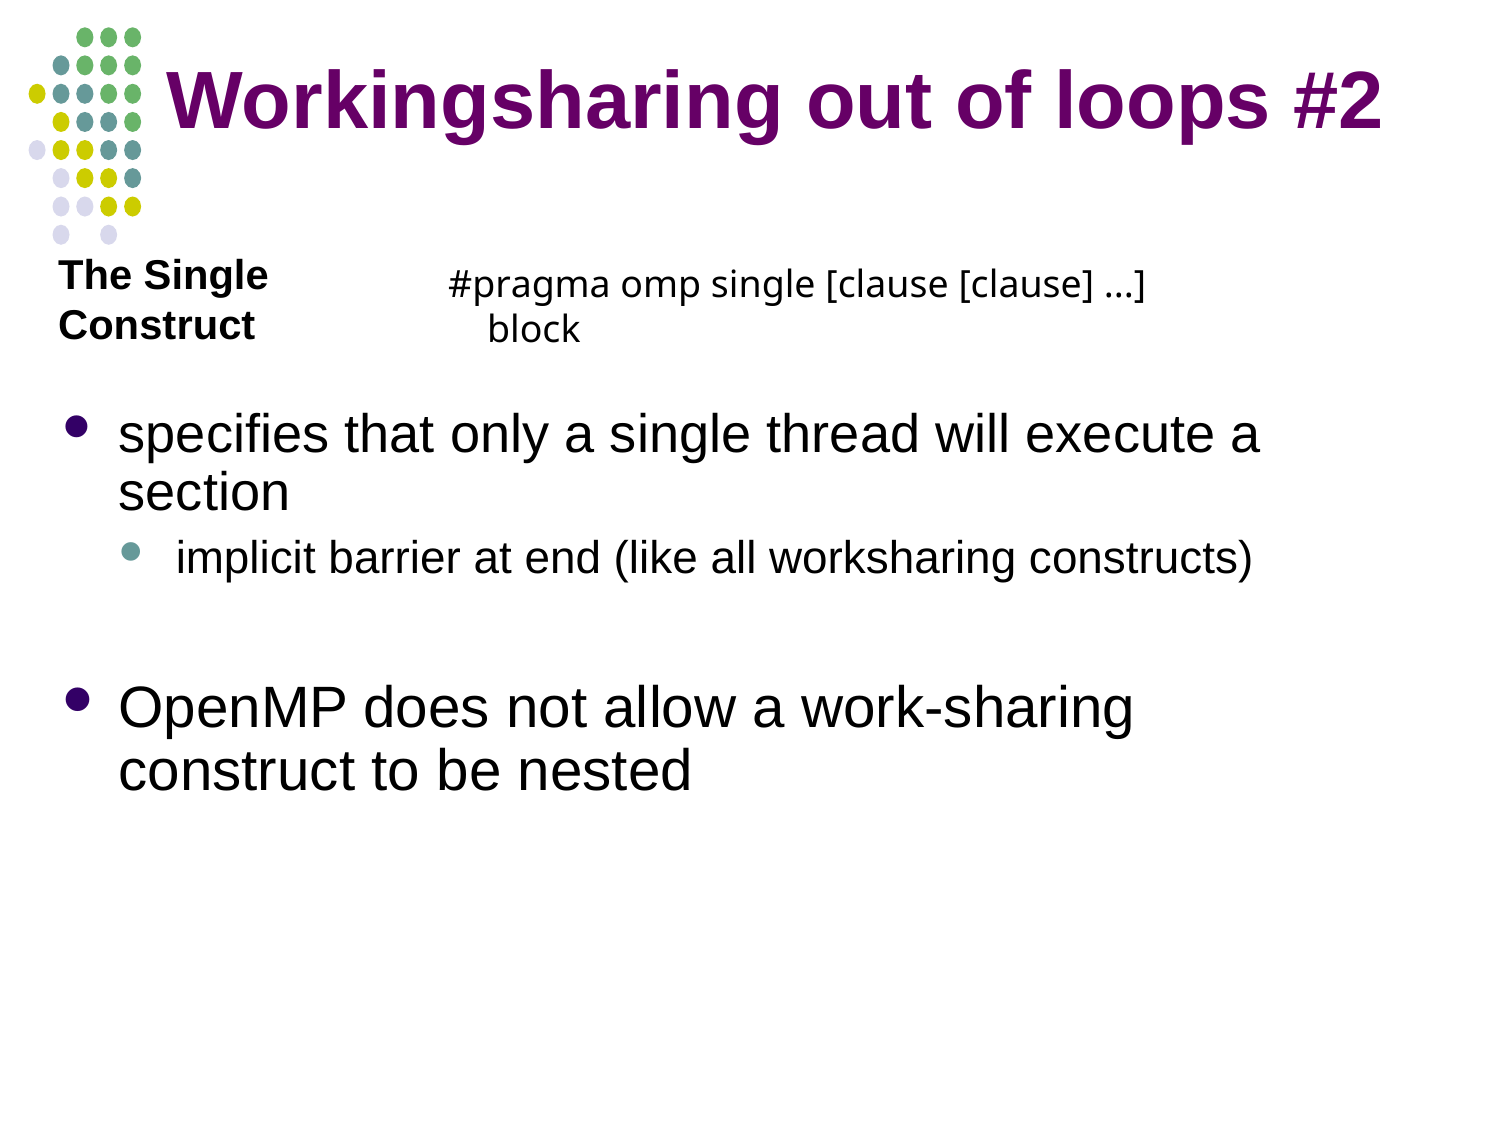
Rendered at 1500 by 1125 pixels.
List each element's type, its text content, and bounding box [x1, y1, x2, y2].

text_box The Single Construct [43, 240, 326, 356]
list specifies that only a single thread will execute a section implicit barrier at end (like all worksharing constructs) OpenMP does not allow a work-sharing construct to be nested [47, 397, 1398, 1038]
title Workingsharing out of loops #2 [151, 40, 1449, 176]
text_box #pragma omp single [clause [clause] ...] block [433, 252, 1173, 403]
